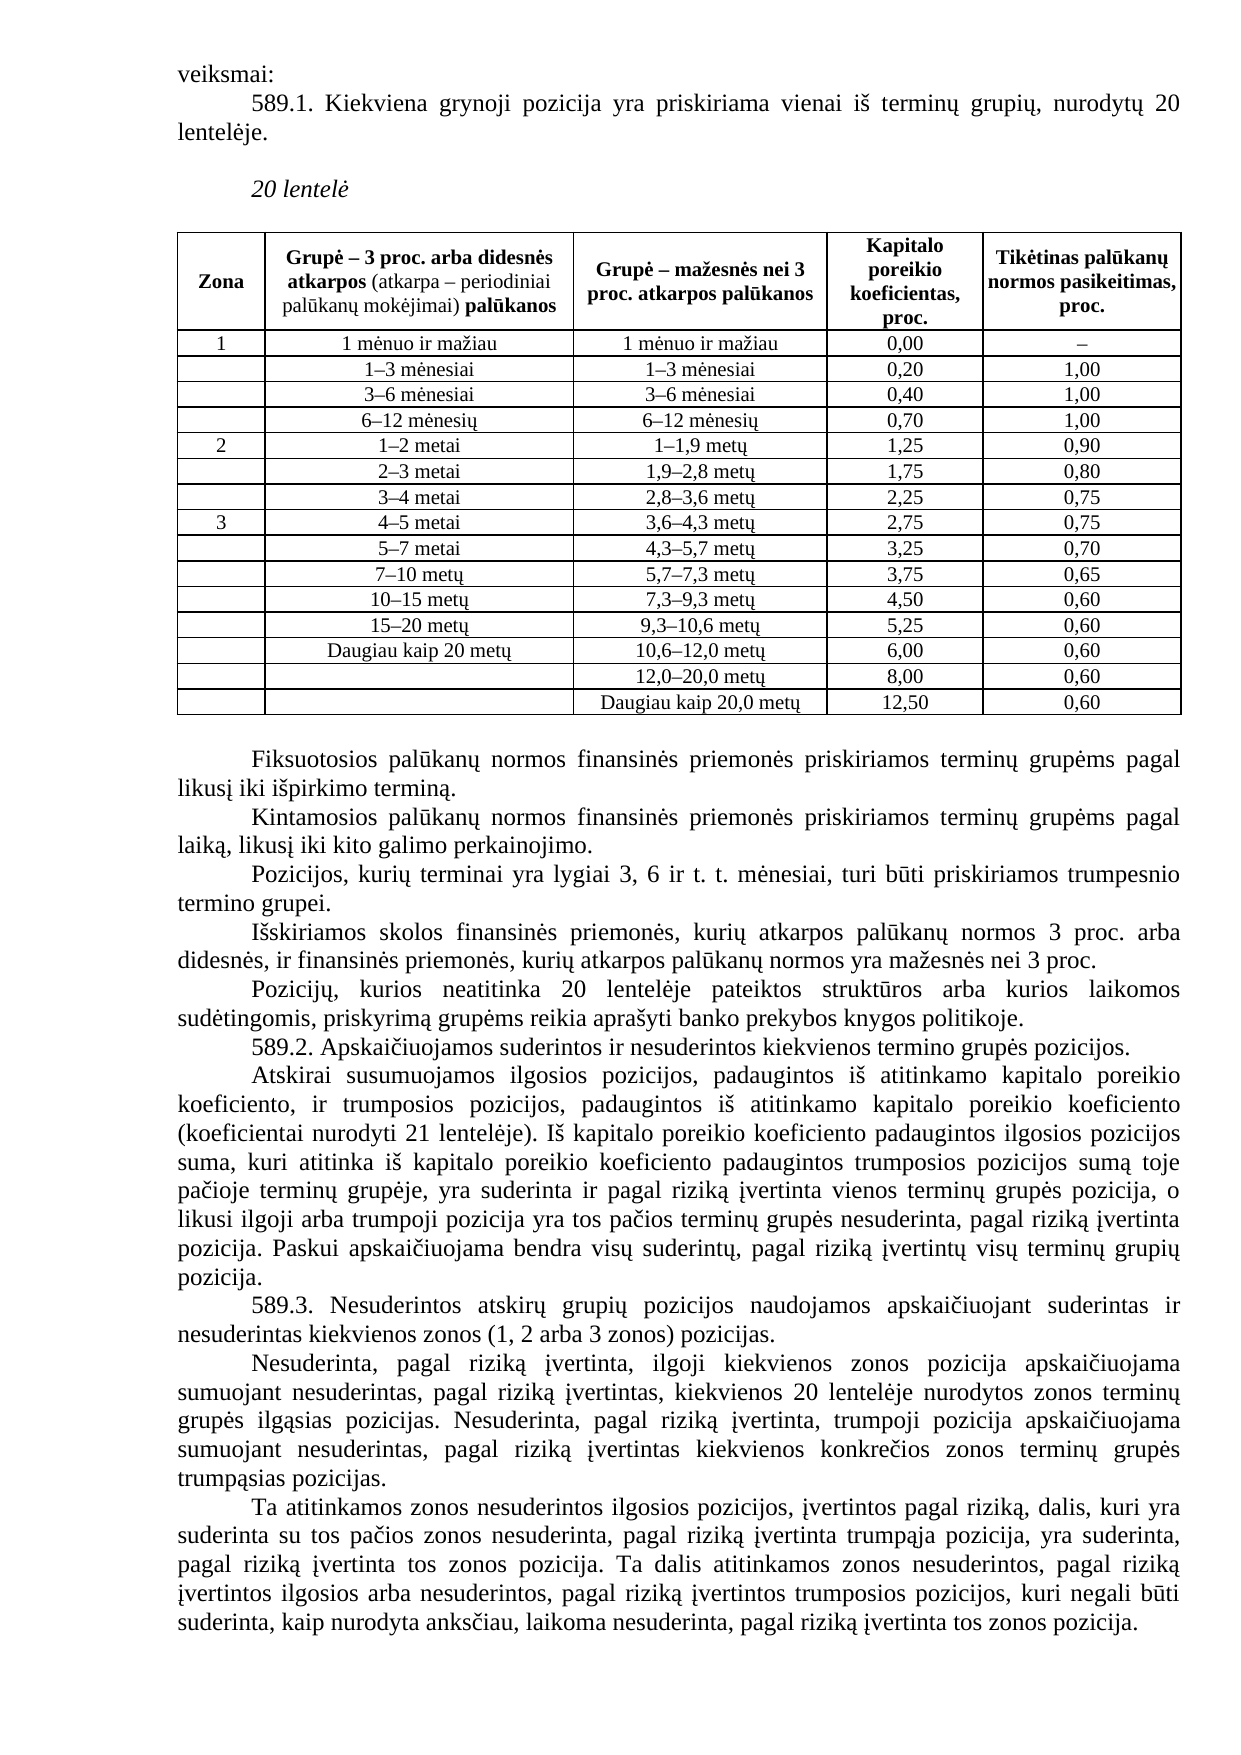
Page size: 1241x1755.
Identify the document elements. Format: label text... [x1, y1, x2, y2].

text 20 lentelė [177, 174, 1181, 203]
text Pozicijų, kurios neatitinka 20 lentelėje pateiktos struktūros arba kurios laikomos sudėtingomis, priskyrimą grupėms reikia aprašyti banko prekybos knygos politikoje. [177, 974, 1181, 1032]
text Išskiriamos skolos finansinės priemonės, kurių atkarpos palūkanų normos 3 proc. arba didesnės, ir finansinės priemonės, kurių atkarpos palūkanų normos yra mažesnės nei 3 proc. [177, 917, 1181, 974]
text 589.1. Kiekviena grynoji pozicija yra priskiriama vienai iš terminų grupių, nurodytų 20 lentelėje. [177, 88, 1181, 145]
table_header Grupė – mažesnės nei 3 proc. atkarpos palūkanos [574, 233, 826, 329]
text Kintamosios palūkanų normos finansinės priemonės priskiriamos terminų grupėms pagal laiką, likusį iki kito galimo perkainojimo. [177, 802, 1181, 859]
text 589.2. Apskaičiuojamos suderintos ir nesuderintos kiekvienos termino grupės pozicijos. [177, 1032, 1181, 1060]
text Ta atitinkamos zonos nesuderintos ilgosios pozicijos, įvertintos pagal riziką, dalis, kuri yra suderinta su tos pačios zonos nesuderinta, pagal riziką įvertinta trumpąja pozicija, yra suderinta, pagal riziką įvertinta tos zonos pozicija. Ta dalis atitinkamos zonos nesuderintos, pagal riziką įvertintos ilgosios arba nesuderintos, pagal riziką įvertintos trumposios pozicijos, kuri negali būti suderinta, kaip nurodyta anksčiau, laikoma nesuderinta, pagal riziką įvertinta tos zonos pozicija. [177, 1492, 1181, 1635]
text Pozicijos, kurių terminai yra lygiai 3, 6 ir t. t. mėnesiai, turi būti priskiriamos trumpesnio termino grupei. [177, 859, 1181, 917]
text veiksmai: [177, 59, 1181, 88]
text 589.3. Nesuderintos atskirų grupių pozicijos naudojamos apskaičiuojant suderintas ir nesuderintas kiekvienos zonos (1, 2 arba 3 zonos) pozicijas. [177, 1290, 1181, 1348]
text Nesuderinta, pagal riziką įvertinta, ilgoji kiekvienos zonos pozicija apskaičiuojama sumuojant nesuderintas, pagal riziką įvertintas, kiekvienos 20 lentelėje nurodytos zonos terminų grupės ilgąsias pozicijas. Nesuderinta, pagal riziką įvertinta, trumpoji pozicija apskaičiuojama sumuojant nesuderintas, pagal riziką įvertintas kiekvienos konkrečios zonos terminų grupės trumpąsias pozicijas. [177, 1348, 1181, 1492]
table_cell [569, 690, 573, 714]
text Fiksuotosios palūkanų normos finansinės priemonės priskiriamos terminų grupėms pagal likusį iki išpirkimo terminą. [177, 744, 1181, 802]
text Atskirai susumuojamos ilgosios pozicijos, padaugintos iš atitinkamo kapitalo poreikio koeficiento, ir trumposios pozicijos, padaugintos iš atitinkamo kapitalo poreikio koeficiento (koeficientai nurodyti 21 lentelėje). Iš kapitalo poreikio koeficiento padaugintos ilgosios pozicijos suma, kuri atitinka iš kapitalo poreikio koeficiento padaugintos trumposios pozicijos sumą toje pačioje terminų grupėje, yra suderinta ir pagal riziką įvertinta vienos terminų grupės pozicija, o likusi ilgoji arba trumpoji pozicija yra tos pačios terminų grupės nesuderinta, pagal riziką įvertinta pozicija. Paskui apskaičiuojama bendra visų suderintų, pagal riziką įvertintų visų terminų grupių pozicija. [177, 1060, 1181, 1290]
table_header Tikėtinas palūkanų normos pasikeitimas, proc. [984, 233, 1180, 329]
table_header Grupė – 3 proc. arba didesnės atkarpos (atkarpa – periodiniai palūkanų mokėjimai) palūkanos [266, 233, 573, 329]
table_header Zona [178, 233, 264, 329]
table_cell [569, 664, 573, 688]
